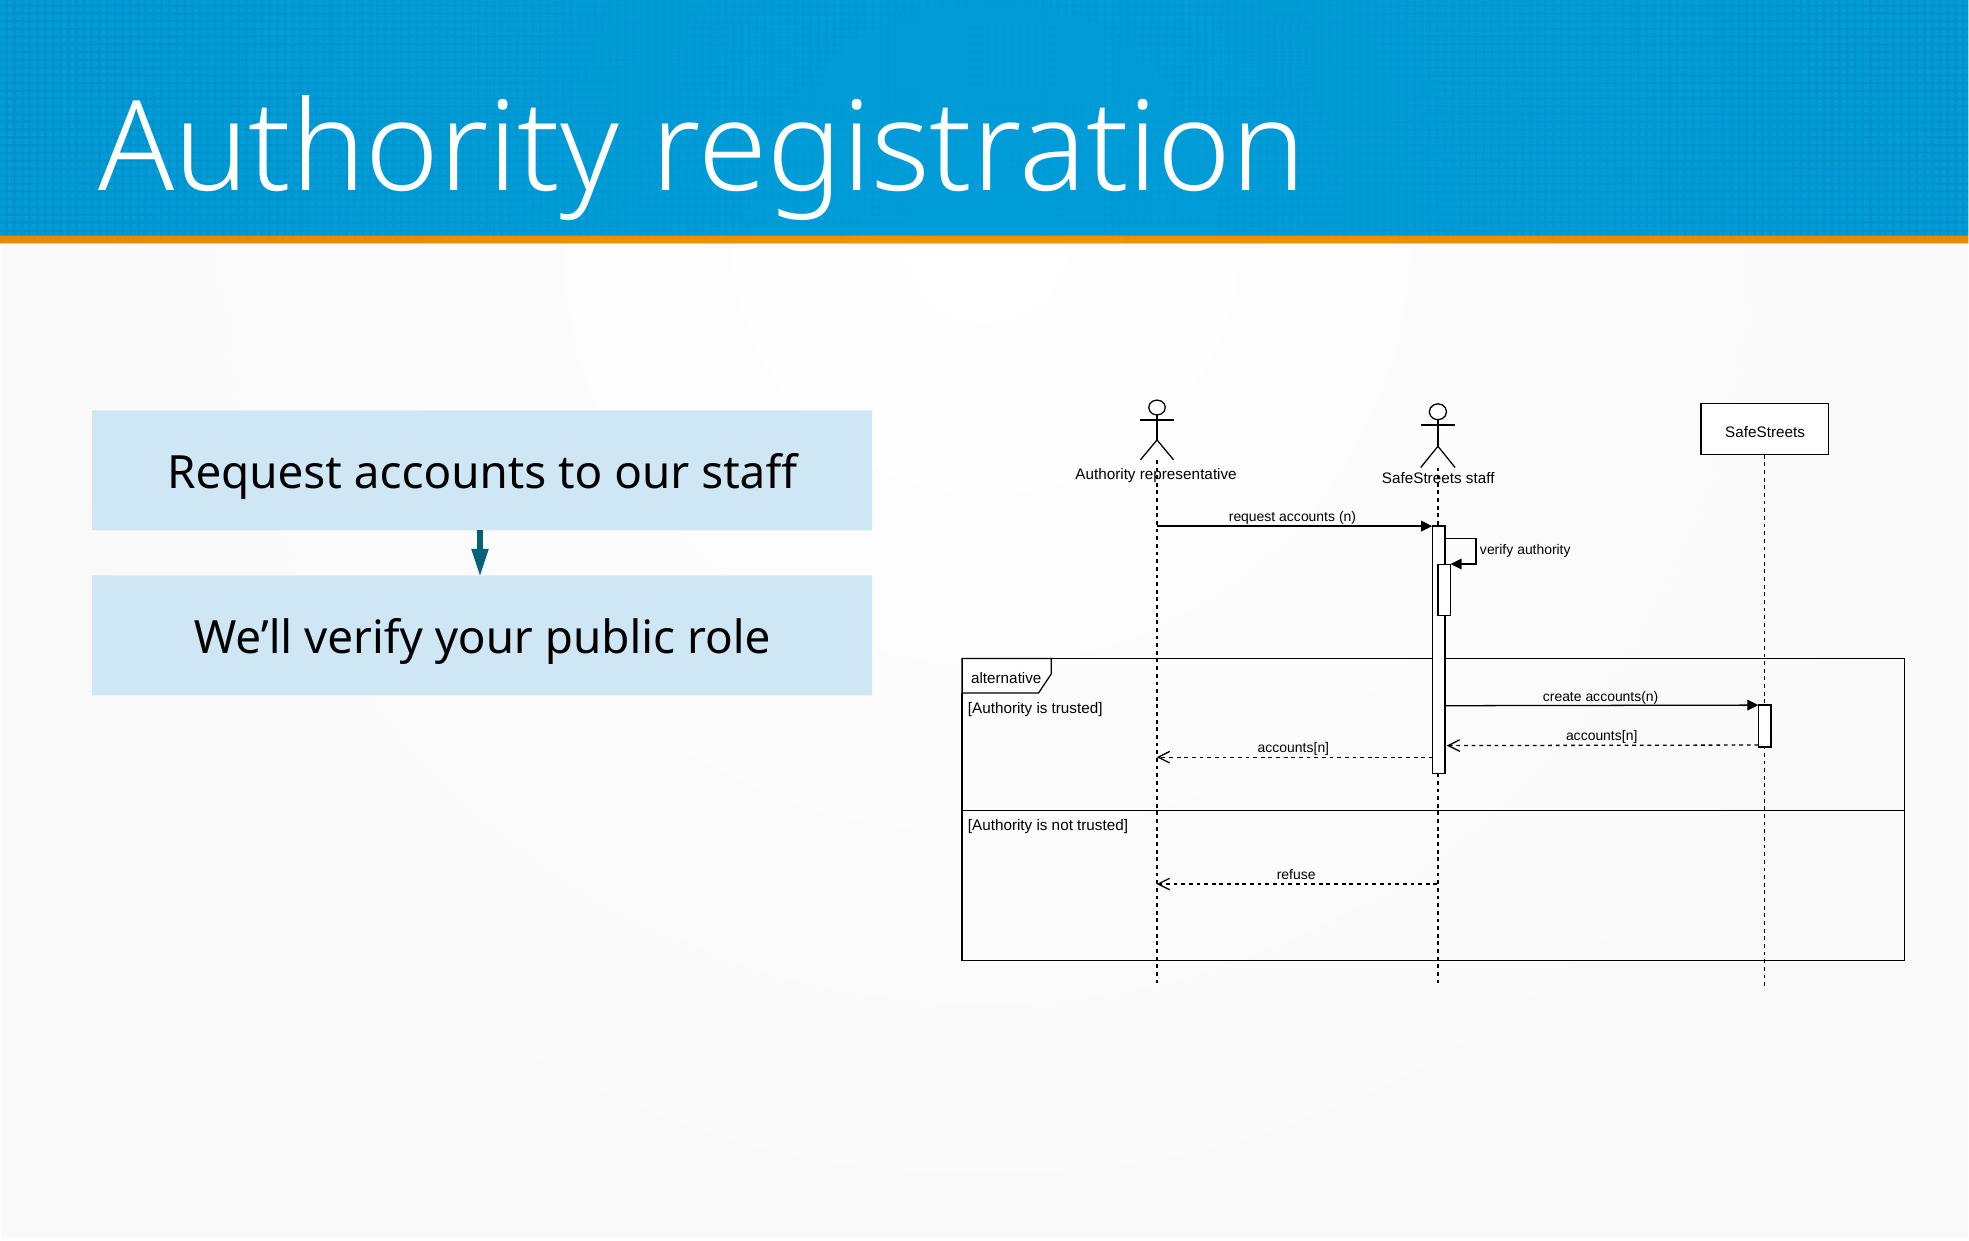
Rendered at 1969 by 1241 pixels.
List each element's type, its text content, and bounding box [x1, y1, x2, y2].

text_box We’ll verify your public role [92, 575, 873, 696]
text_box Request accounts to our staff [92, 410, 873, 531]
title Authority registration [98, 19, 1870, 227]
picture [0, 236, 1969, 1241]
